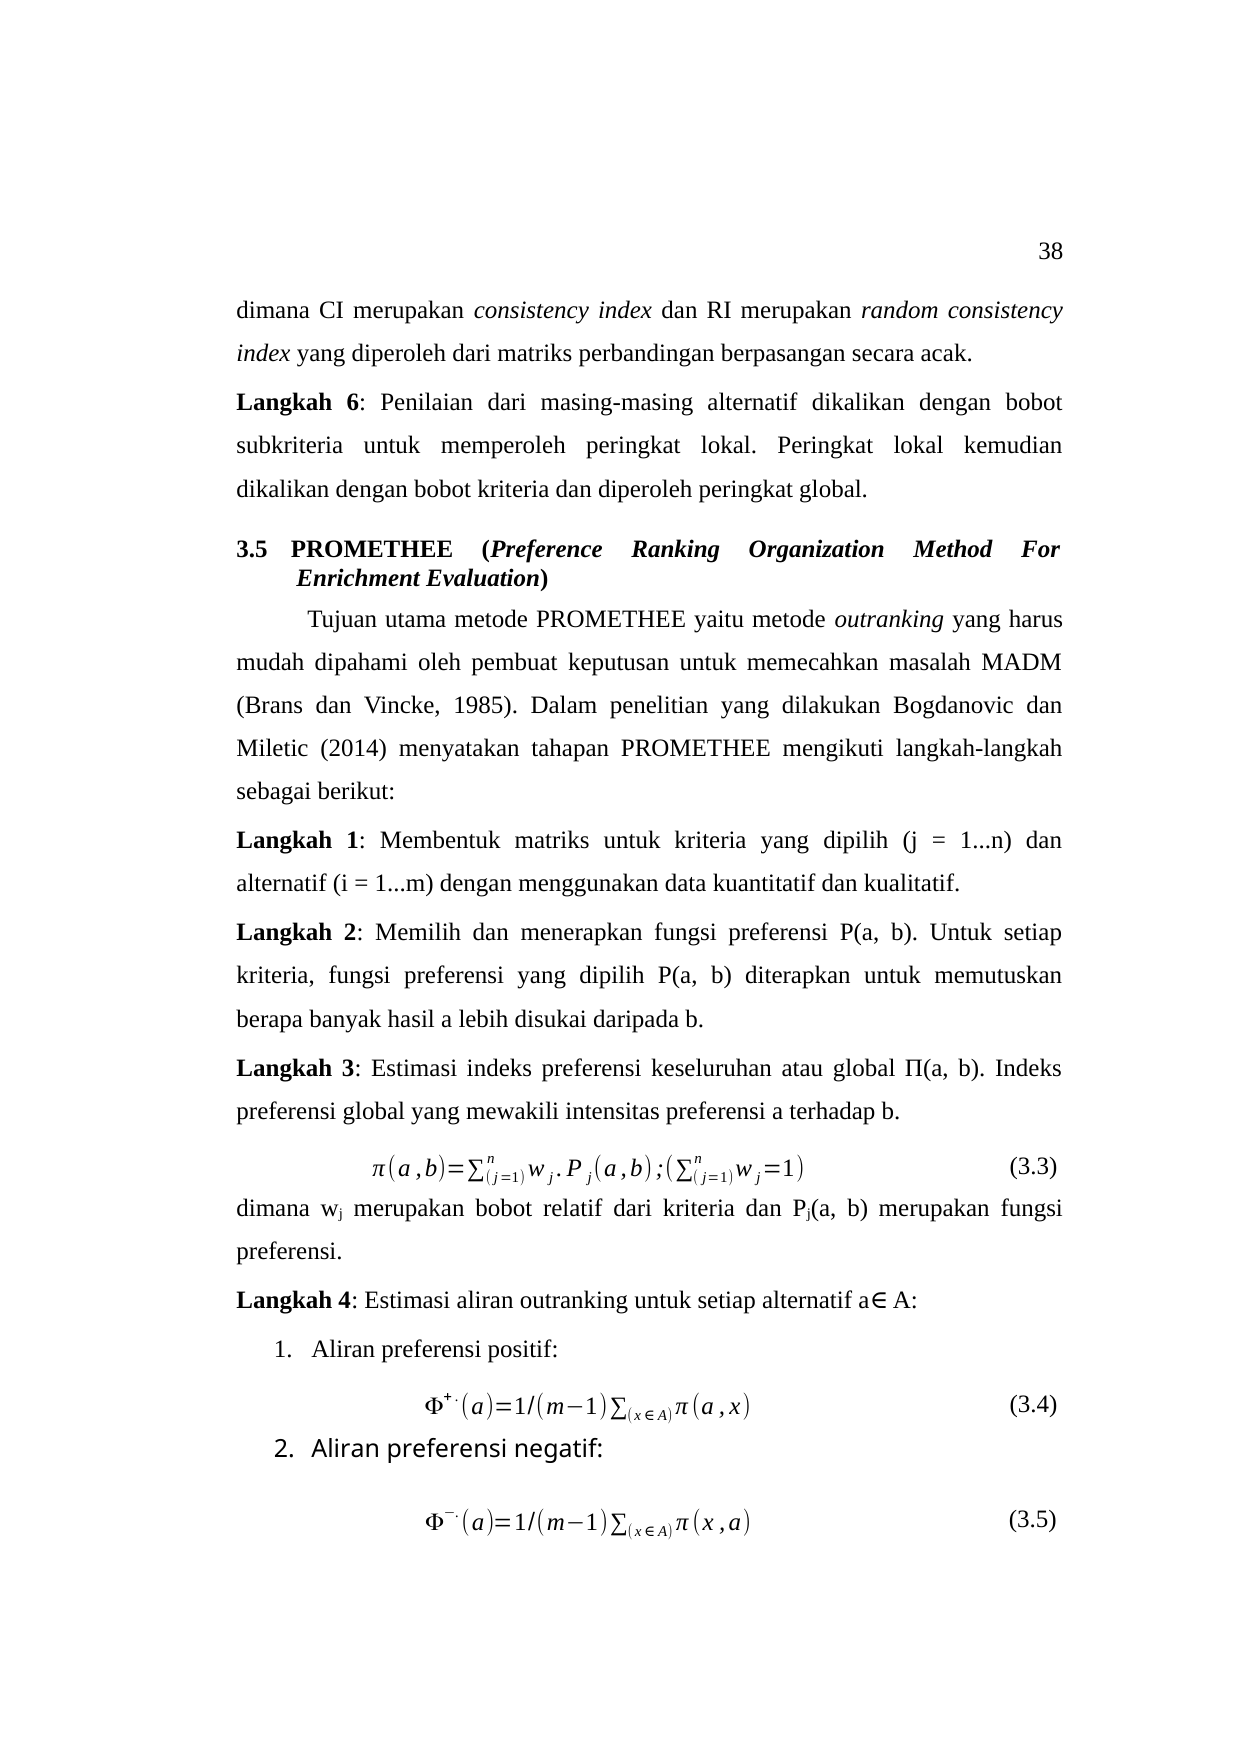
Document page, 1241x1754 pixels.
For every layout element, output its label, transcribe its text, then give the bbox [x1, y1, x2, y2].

list Aliran preferensi negatif: [274, 1431, 1063, 1465]
table_header (3.4) [939, 1383, 1063, 1431]
text Langkah 2: Memilih dan menerapkan fungsi preferensi P(a, b). Untuk setiap kriteria, fungsi preferensi yang dipilih P(a, b) diterapkan untuk memutuskan berapa banyak hasil a lebih disukai daripada b. [236, 917, 1063, 1032]
table_header [236, 1383, 939, 1431]
text Langkah 1: Membentuk matriks untuk kriteria yang dipilih (j = 1...n) dan alternatif (i = 1...m) dengan menggunakan data kuantitatif dan kualitatif. [236, 825, 1063, 897]
table_header [237, 1499, 939, 1547]
list Aliran preferensi positif: [274, 1334, 1063, 1363]
text Langkah 6: Penilaian dari masing-masing alternatif dikalikan dengan bobot subkriteria untuk memperoleh peringkat lokal. Peringkat lokal kemudian dikalikan dengan bobot kriteria dan diperoleh peringkat global. [236, 387, 1063, 502]
text Langkah 4: Estimasi aliran outranking untuk setiap alternatif a∈ A: [236, 1285, 1063, 1314]
text Langkah 3: Estimasi indeks preferensi keseluruhan atau global Π(a, b). Indeks preferensi global yang mewakili intensitas preferensi a terhadap b. [236, 1053, 1063, 1125]
subtitle PROMETHEE (Preference Ranking Organization Method for Enrichment Evaluation) [236, 534, 1063, 592]
table_header [236, 1145, 939, 1193]
text Tujuan utama metode PROMETHEE yaitu metode outranking yang harus mudah dipahami oleh pembuat keputusan untuk memecahkan masalah MADM (Brans dan Vincke, 1985). Dalam penelitian yang dilakukan Bogdanovic dan Miletic (2014) menyatakan tahapan PROMETHEE mengikuti langkah-langkah sebagai berikut: [236, 604, 1063, 805]
table_header (3.3) [939, 1145, 1063, 1193]
text dimana wj merupakan bobot relatif dari kriteria dan Pj(a, b) merupakan fungsi preferensi. [236, 1193, 1063, 1264]
table_header (3.5) [939, 1499, 1062, 1547]
text dimana CI merupakan consistency index dan RI merupakan random consistency index yang diperoleh dari matriks perbandingan berpasangan secara acak. [236, 295, 1063, 367]
